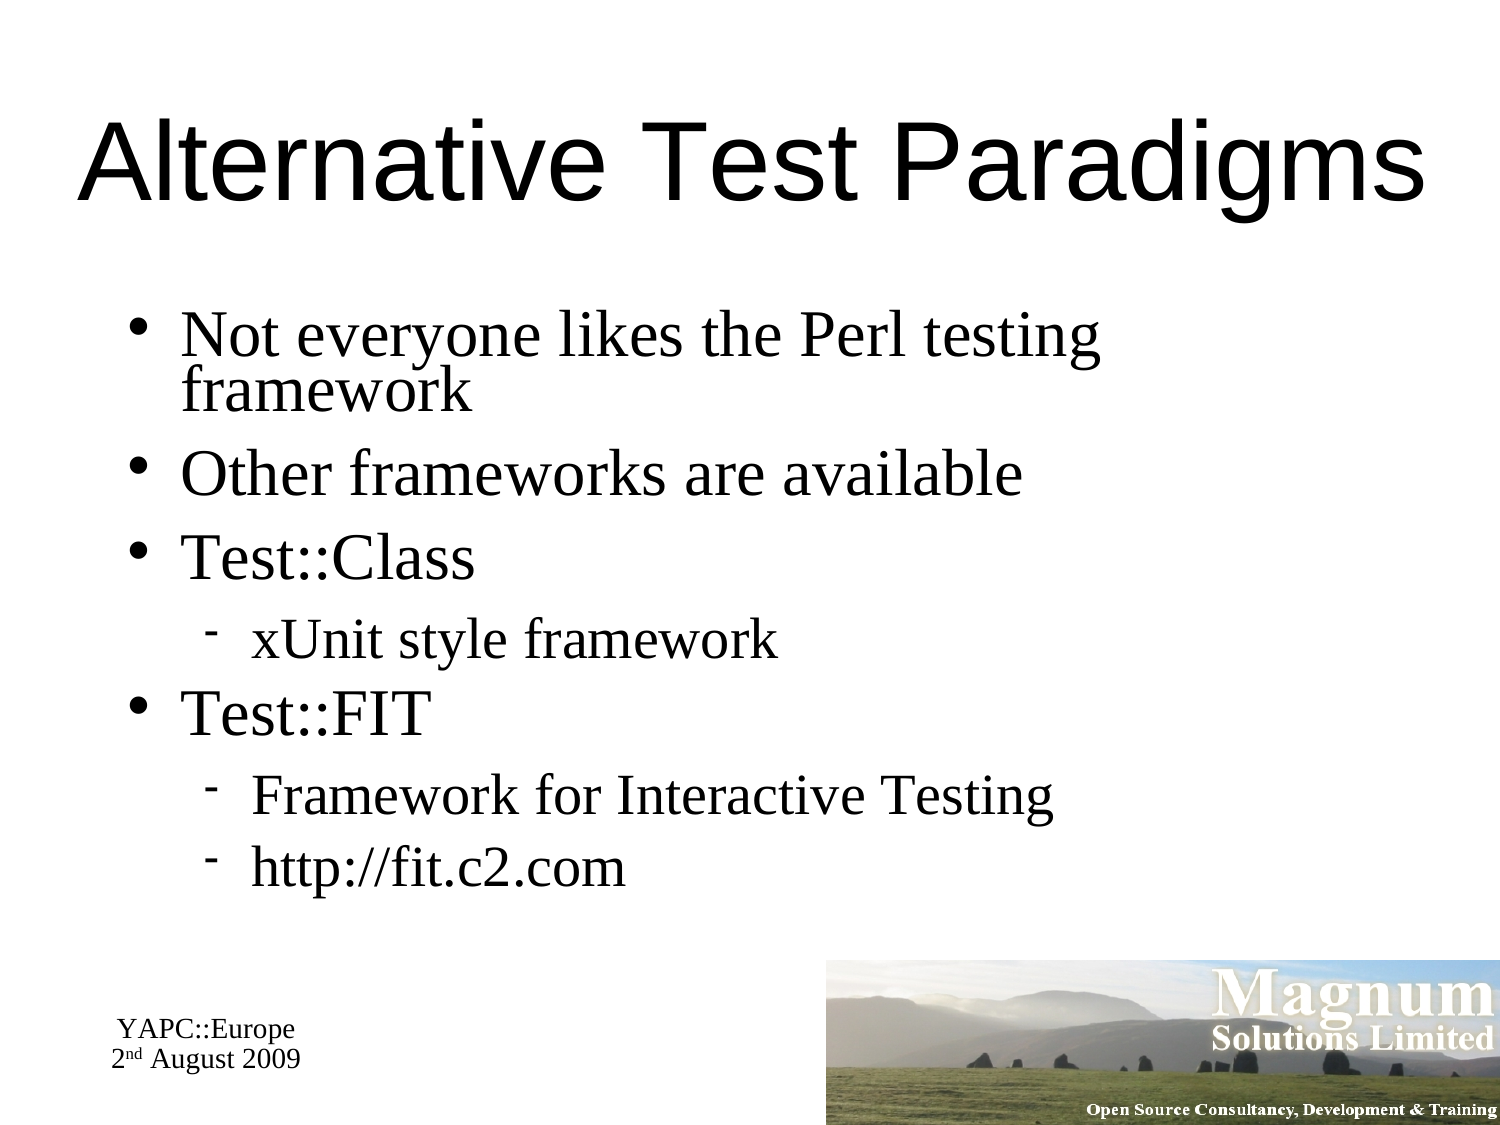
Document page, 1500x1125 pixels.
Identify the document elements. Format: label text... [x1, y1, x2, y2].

picture [826, 960, 1500, 1125]
title Alternative Test Paradigms [59, 26, 1447, 296]
list Not everyone likes the Perl testing framework Other frameworks are available Test::Class xUnit style framework Test::FIT Framework for Interactive Testing http://fit.c2.com [110, 312, 1391, 915]
